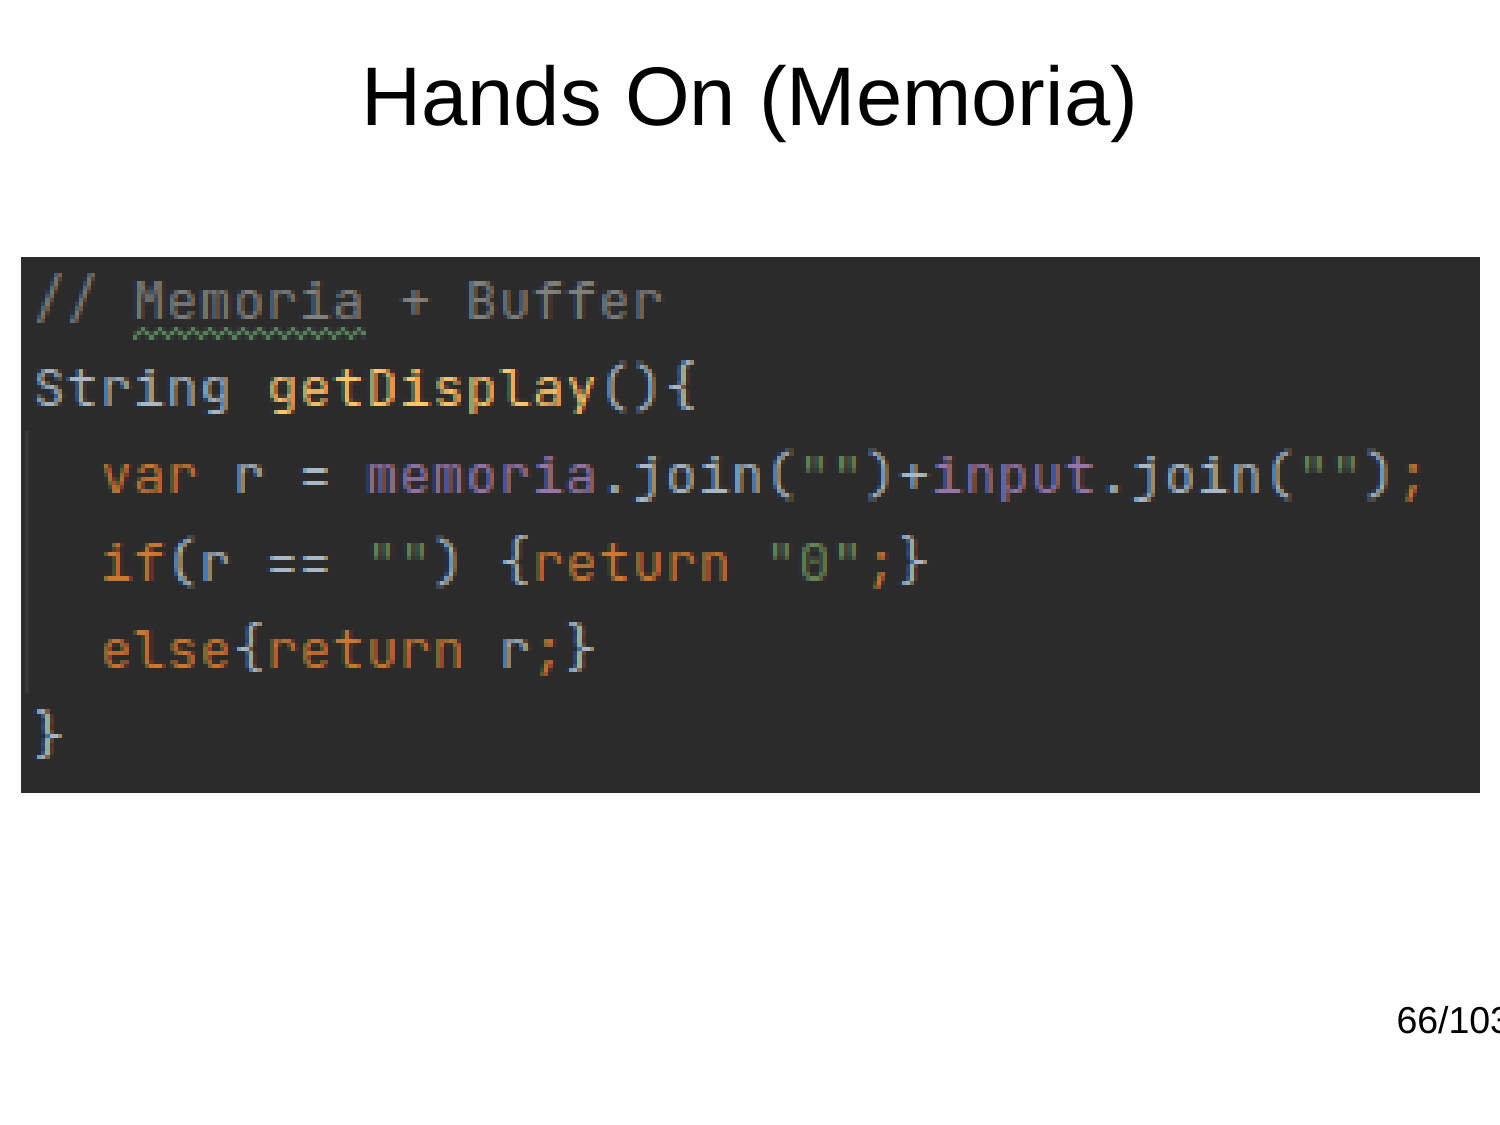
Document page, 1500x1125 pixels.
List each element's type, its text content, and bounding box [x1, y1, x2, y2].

text_box Hands On (Memoria) [74, 30, 1425, 155]
picture [21, 257, 1480, 793]
